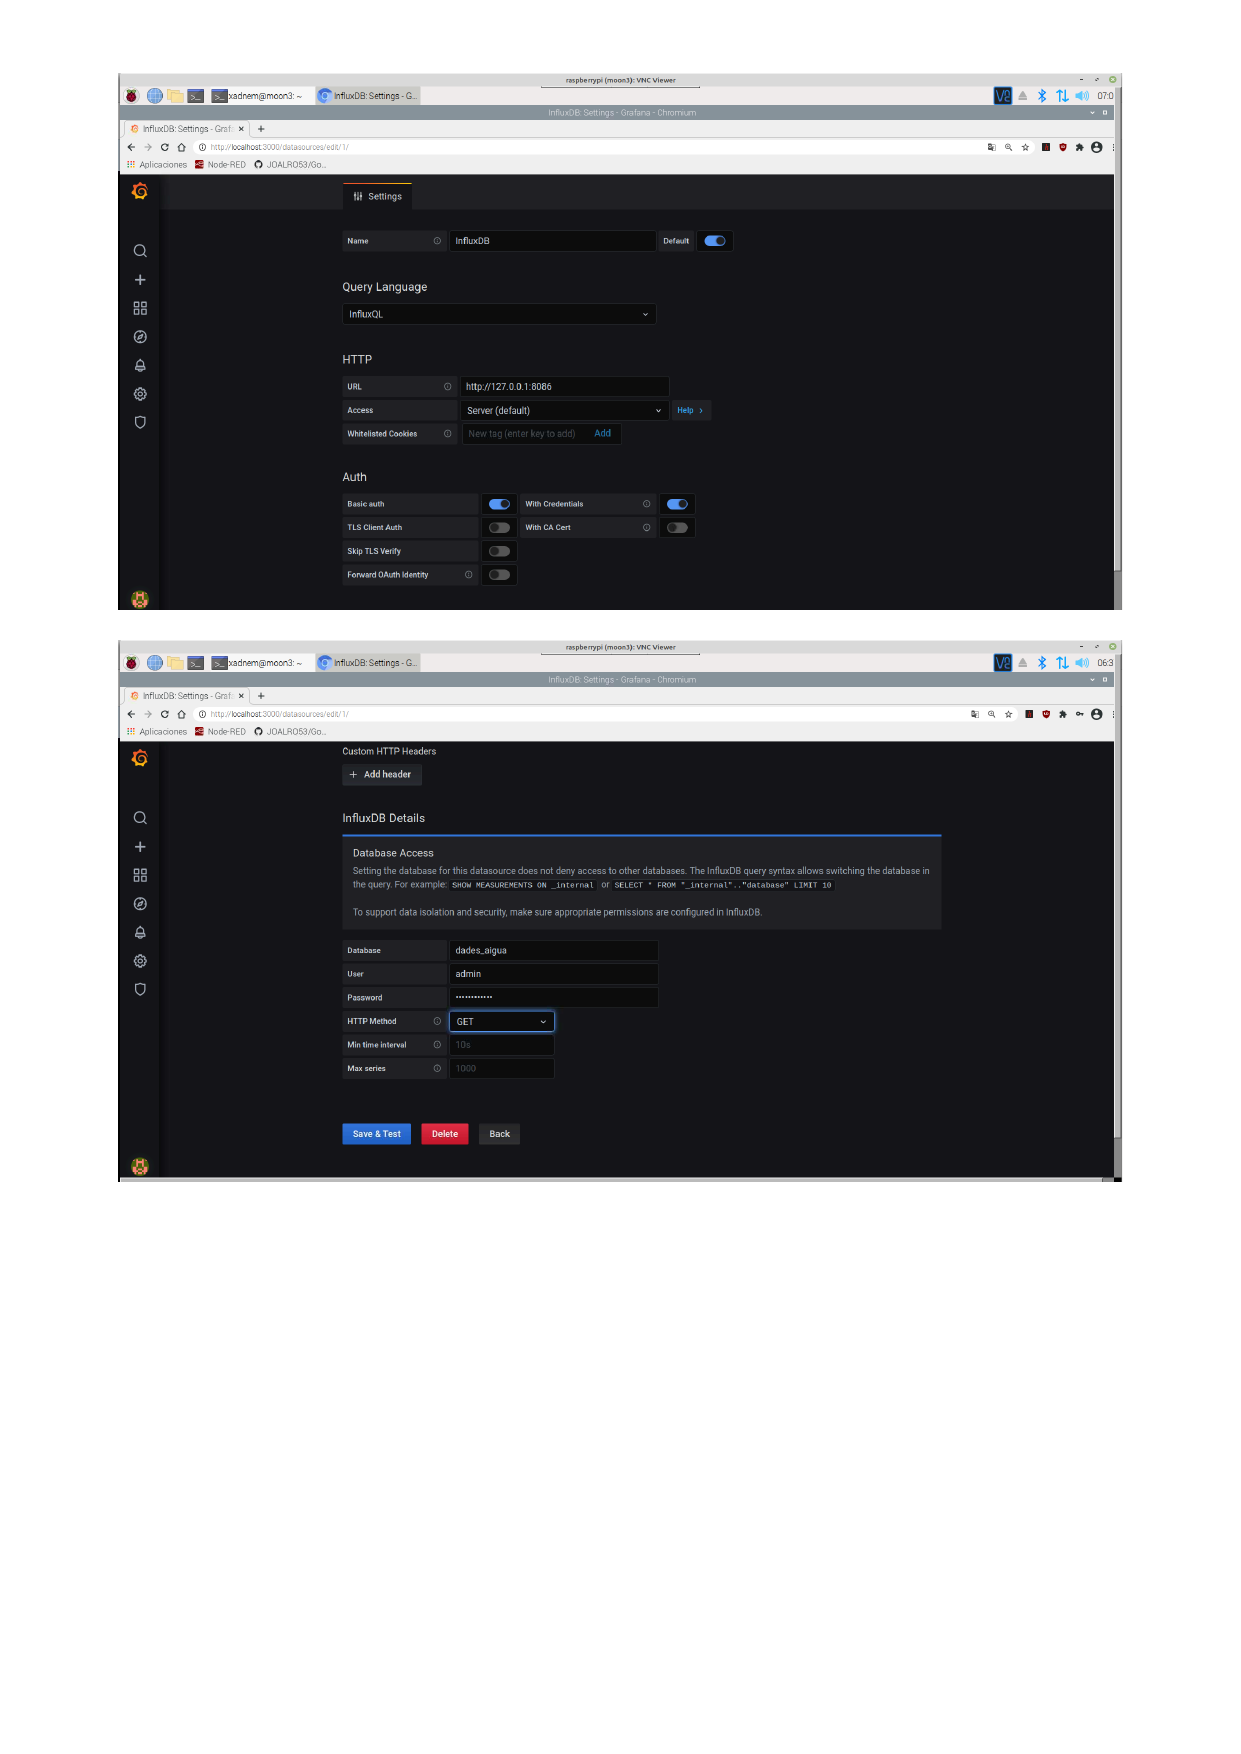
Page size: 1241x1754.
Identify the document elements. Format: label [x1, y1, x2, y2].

picture [118, 73, 1123, 610]
picture [118, 640, 1123, 1182]
